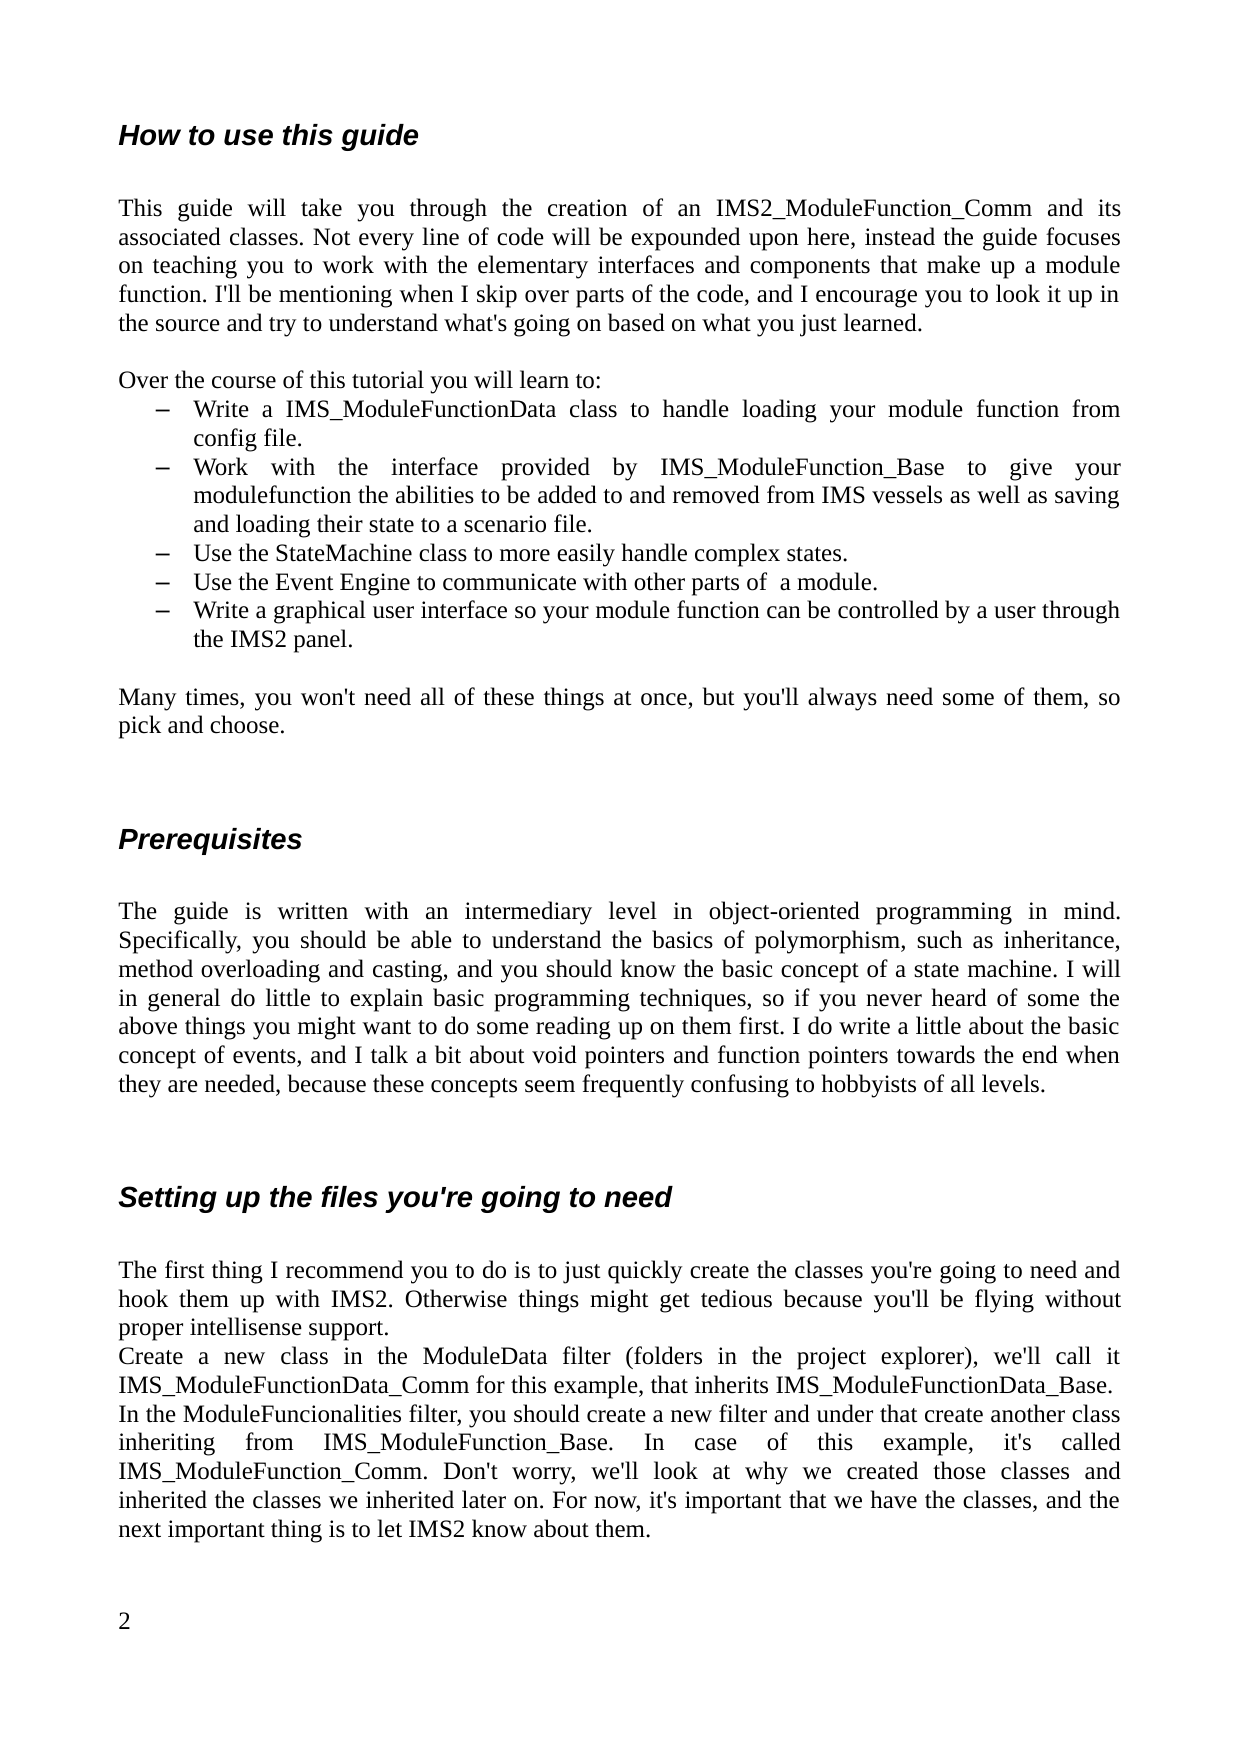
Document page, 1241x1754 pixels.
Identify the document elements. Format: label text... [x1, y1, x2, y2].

subtitle How to use this guide [118, 118, 1122, 152]
text The guide is written with an intermediary level in object-oriented programming in mind. Specifically, you should be able to understand the basics of polymorphism, such as inheritance, method overloading and casting, and you should know the basic concept of a state machine. I will in general do little to explain basic programming techniques, so if you never heard of some the above things you might want to do some reading up on them first. I do write a little about the basic concept of events, and I talk a bit about void pointers and function pointers towards the end when they are needed, because these concepts seem frequently confusing to hobbyists of all levels. [118, 896, 1122, 1098]
list Write a graphical user interface so your module function can be controlled by a user through the IMS2 panel. [156, 595, 1122, 653]
subtitle Prerequisites [118, 822, 1122, 855]
text Many times, you won't need all of these things at once, but you'll always need some of them, so pick and choose. [118, 682, 1122, 739]
text Over the course of this tutorial you will learn to: [118, 365, 1122, 394]
text Create a new class in the ModuleData filter (folders in the project explorer), we'll call it IMS_ModuleFunctionData_Comm for this example, that inherits IMS_ModuleFunctionData_Base. [118, 1341, 1122, 1399]
list Use the Event Engine to communicate with other parts of a module. [156, 567, 1122, 595]
text In the ModuleFuncionalities filter, you should create a new filter and under that create another class inheriting from IMS_ModuleFunction_Base. In case of this example, it's called IMS_ModuleFunction_Comm. Don't worry, we'll look at why we created those classes and inherited the classes we inherited later on. For now, it's important that we have the classes, and the next important thing is to let IMS2 know about them. [118, 1399, 1122, 1542]
subtitle Setting up the files you're going to need [118, 1180, 1122, 1214]
text The first thing I recommend you to do is to just quickly create the classes you're going to need and hook them up with IMS2. Otherwise things might get tedious because you'll be flying without proper intellisense support. [118, 1255, 1122, 1341]
list Work with the interface provided by IMS_ModuleFunction_Base to give your modulefunction the abilities to be added to and removed from IMS vessels as well as saving and loading their state to a scenario file. [156, 452, 1122, 538]
list Use the StateMachine class to more easily handle complex states. [156, 538, 1122, 567]
text This guide will take you through the creation of an IMS2_ModuleFunction_Comm and its associated classes. Not every line of code will be expounded upon here, instead the guide focuses on teaching you to work with the elementary interfaces and components that make up a module function. I'll be mentioning when I skip over parts of the code, and I encourage you to look it up in the source and try to understand what's going on based on what you just learned. [118, 193, 1122, 337]
list Write a IMS_ModuleFunctionData class to handle loading your module function from config file. [156, 394, 1122, 452]
